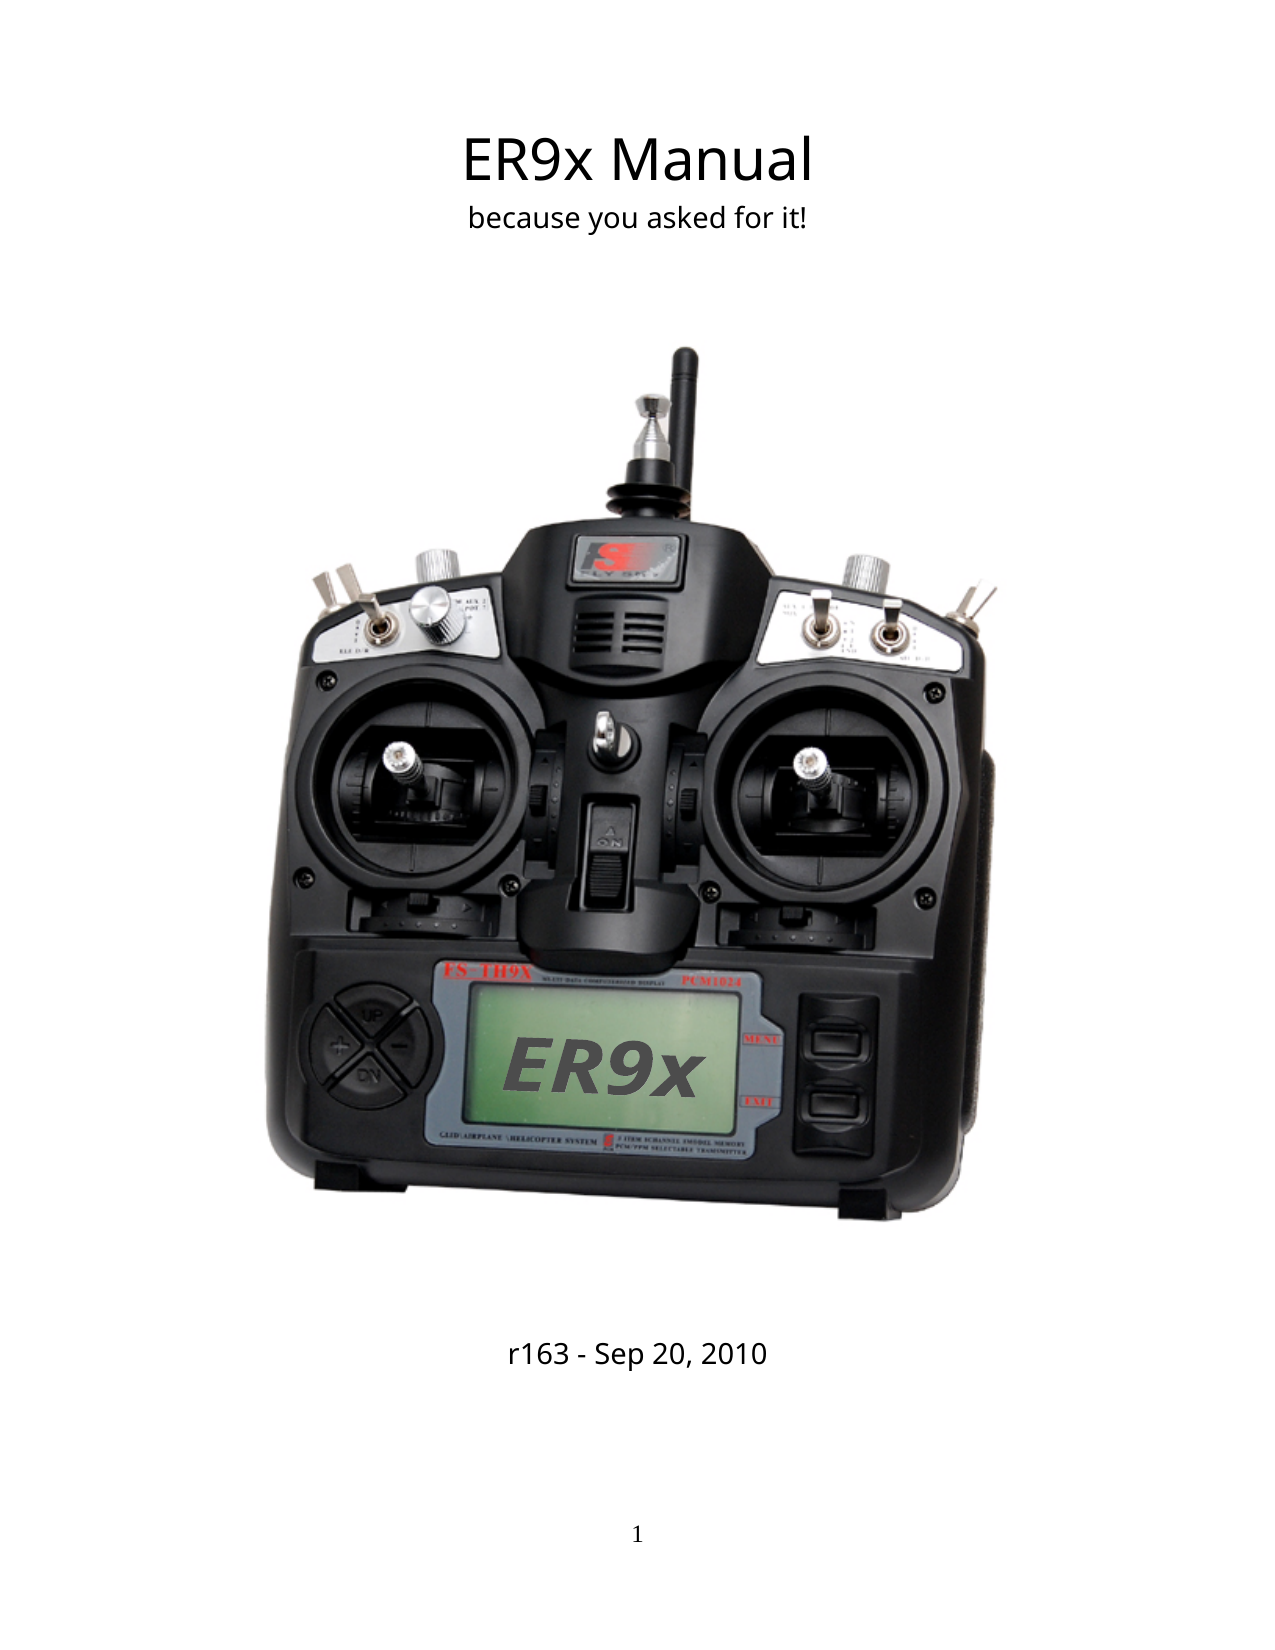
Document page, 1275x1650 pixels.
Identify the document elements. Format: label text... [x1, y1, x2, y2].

text because you asked for it! [118, 198, 1157, 237]
text r163 - Sep 20, 2010 [118, 1333, 1157, 1373]
text ER9x Manual [118, 118, 1157, 198]
picture [168, 316, 1107, 1255]
